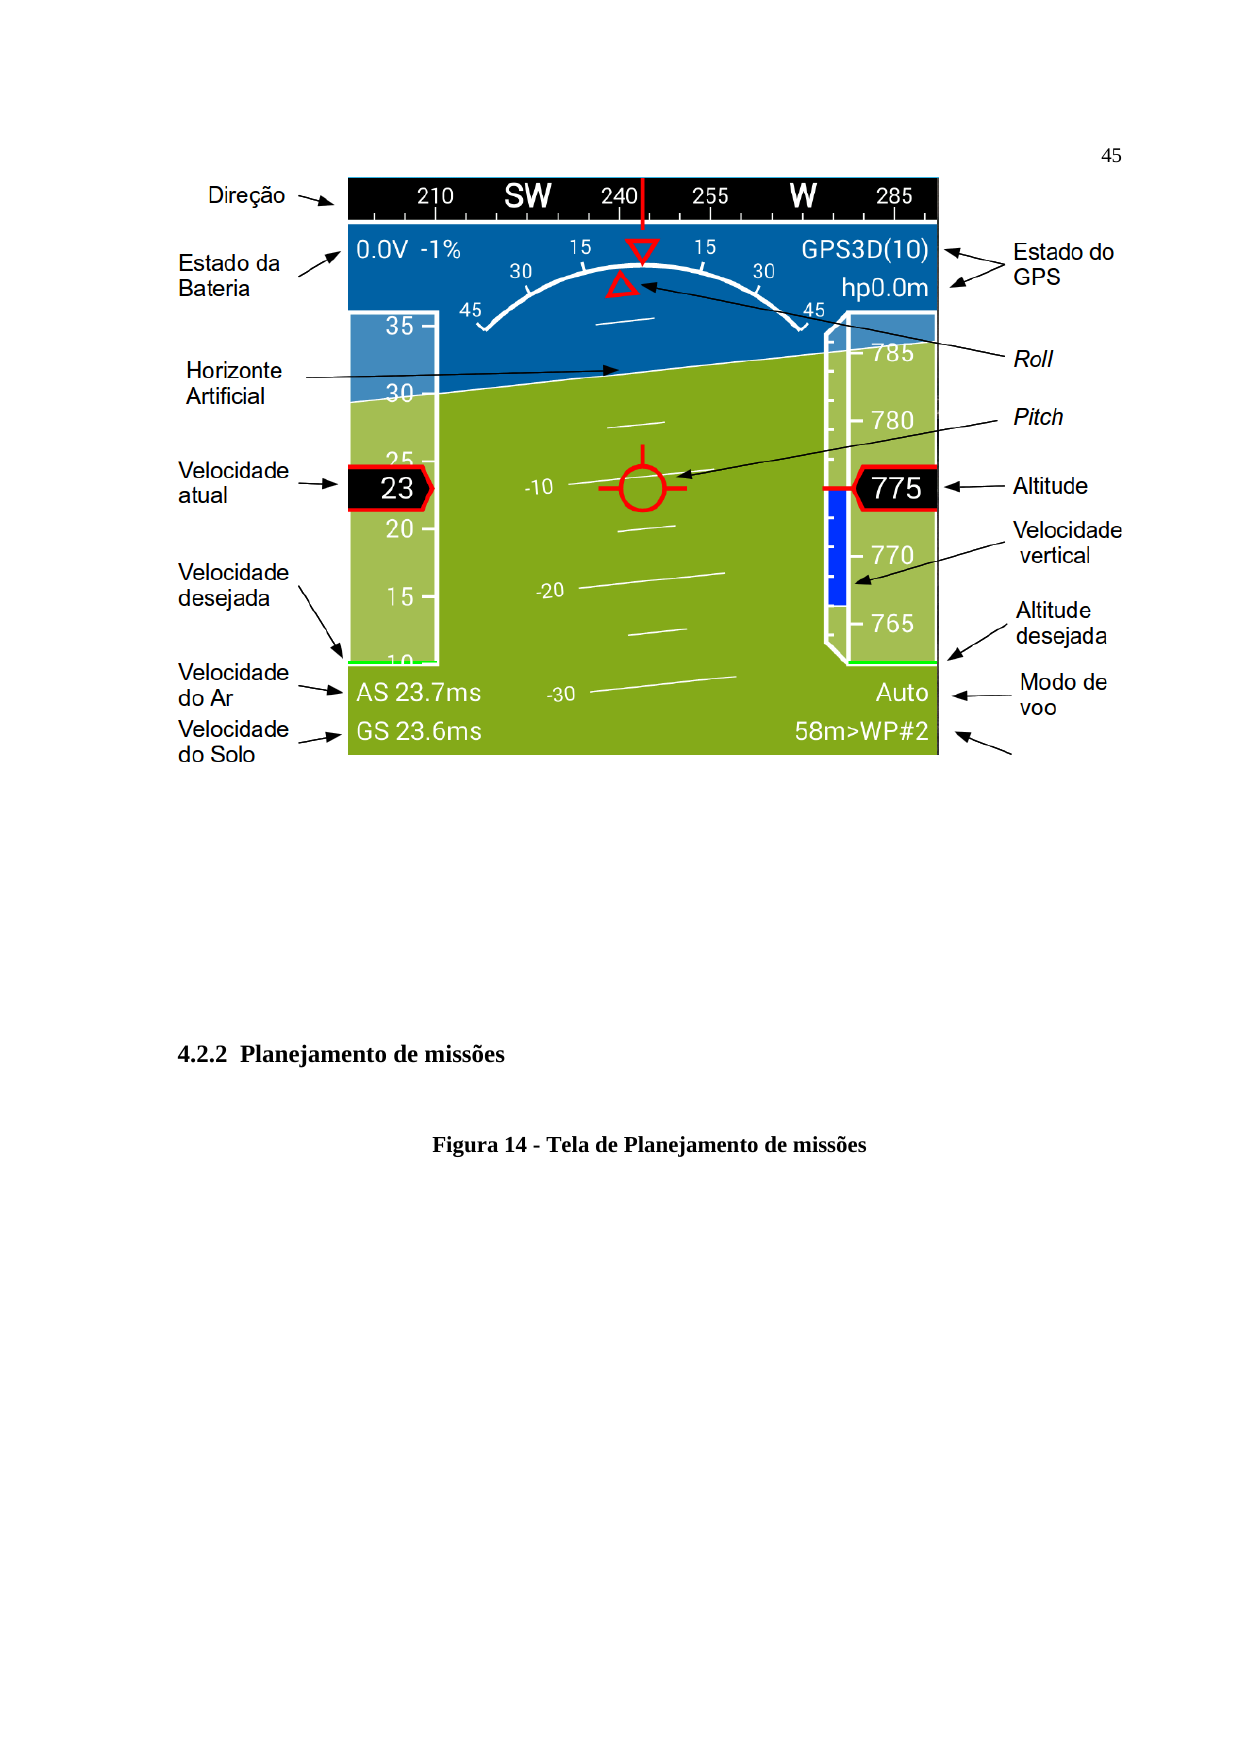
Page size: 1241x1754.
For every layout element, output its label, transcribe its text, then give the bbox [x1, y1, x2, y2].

subtitle Planejamento de missões [177, 1039, 1122, 1068]
list Tela de Planejamento de missões [177, 1131, 1122, 1157]
picture [177, 177, 1122, 762]
